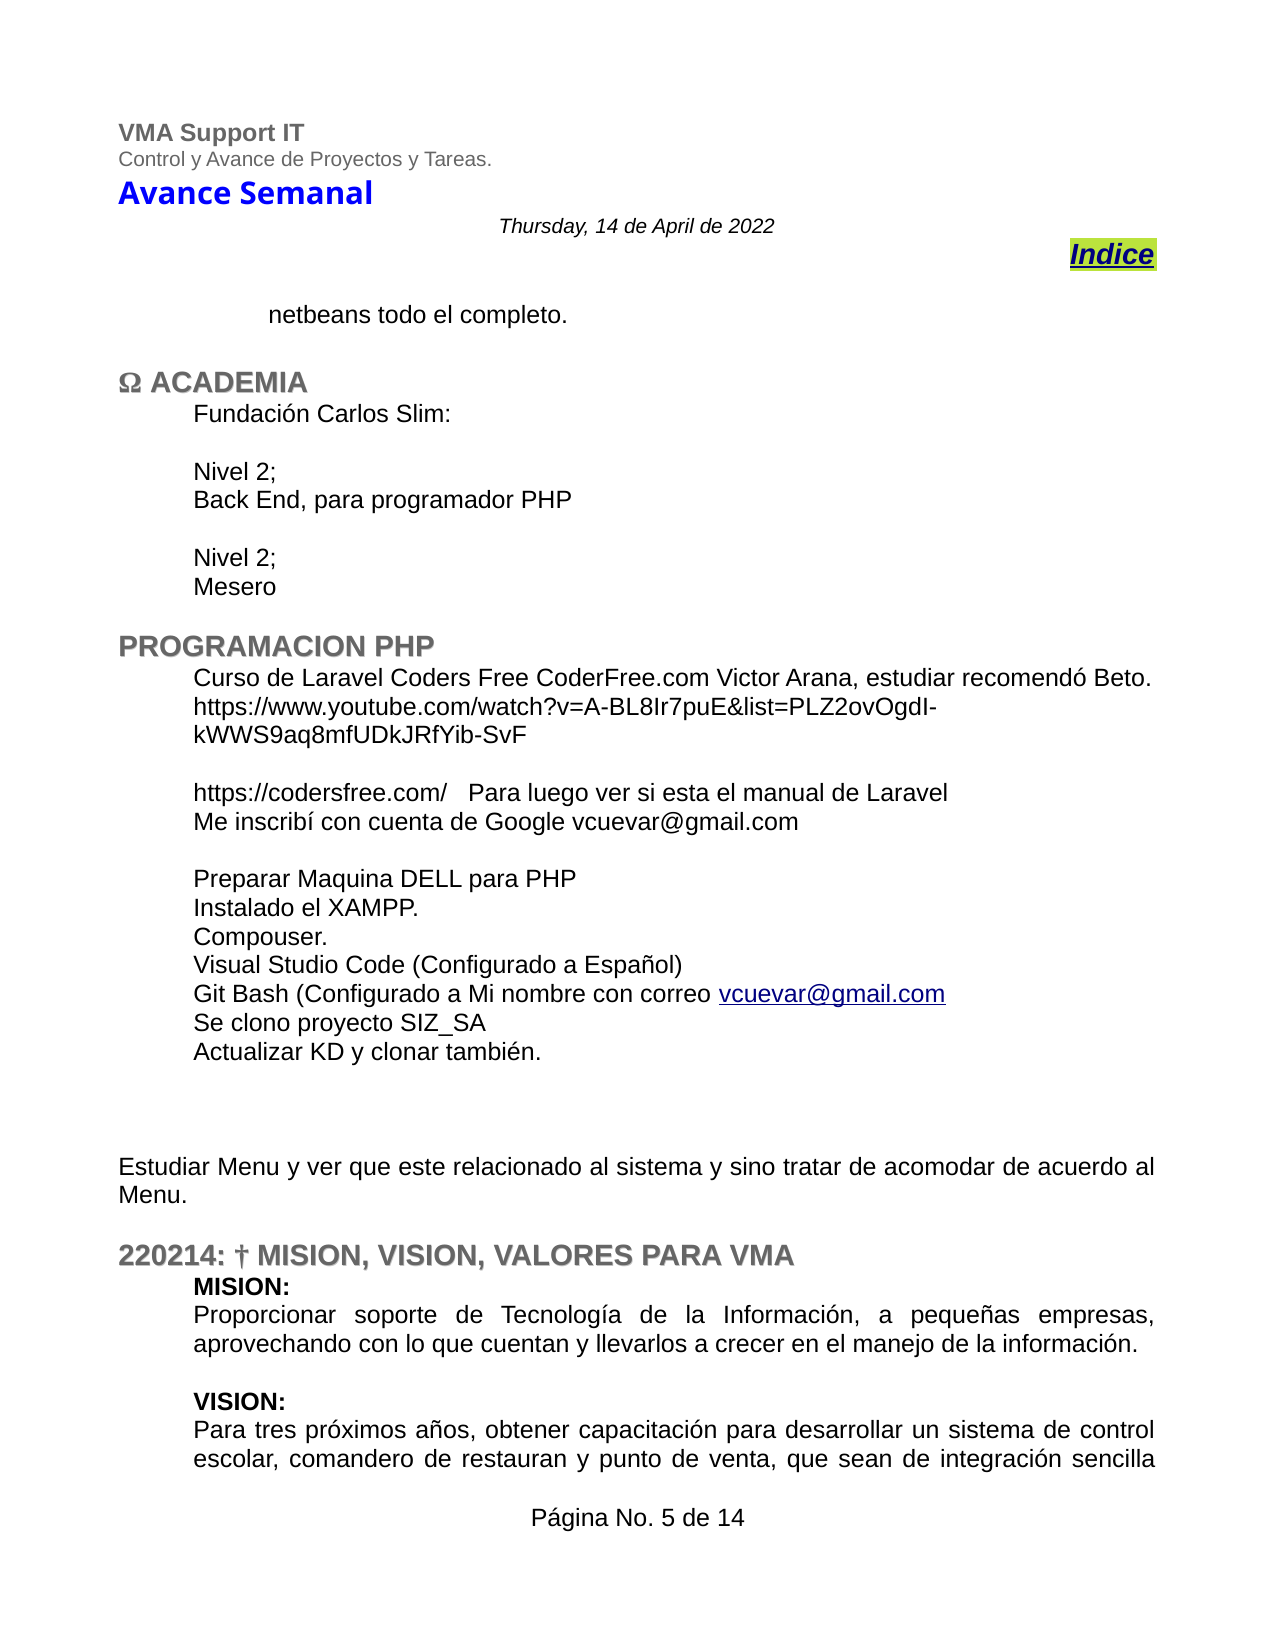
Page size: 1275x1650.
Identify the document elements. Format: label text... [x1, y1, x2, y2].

text Curso de Laravel Coders Free CoderFree.com Victor Arana, estudiar recomendó Beto. [193, 663, 1157, 692]
text Me inscribí con cuenta de Google vcuevar@gmail.com [193, 807, 1157, 835]
text Nivel 2; [193, 457, 1157, 485]
text Proporcionar soporte de Tecnología de la Información, a pequeñas empresas, aprovechando con lo que cuentan y llevarlos a crecer en el manejo de la información. [193, 1300, 1157, 1358]
text Fundación Carlos Slim: [193, 399, 1157, 428]
text Actualizar KD y clonar también. [193, 1037, 1157, 1065]
subtitle 220214: † MISION, VISION, VALORES PARA VMA [118, 1238, 1157, 1272]
text MISION: [193, 1272, 1157, 1300]
list netbeans todo el completo. [118, 300, 1157, 329]
subtitle Ω ACADEMIA [118, 365, 1157, 399]
text Nivel 2; [193, 543, 1157, 572]
text https://codersfree.com/ Para luego ver si esta el manual de Laravel [193, 778, 1157, 807]
text VISION: [193, 1387, 1157, 1415]
text Visual Studio Code (Configurado a Español) [193, 950, 1157, 979]
text Mesero [193, 572, 1157, 600]
text Back End, para programador PHP [193, 485, 1157, 514]
text https://www.youtube.com/watch?v=A-BL8Ir7puE&list=PLZ2ovOgdI-kWWS9aq8mfUDkJRfYib-SvF [193, 692, 1157, 749]
text Preparar Maquina DELL para PHP [193, 864, 1157, 893]
text Se clono proyecto SIZ_SA [193, 1008, 1157, 1037]
subtitle PROGRAMACION PHP [118, 629, 1157, 663]
text Para tres próximos años, obtener capacitación para desarrollar un sistema de control escolar, comandero de restauran y punto de venta, que sean de integración sencilla [193, 1415, 1157, 1473]
text Compouser. [193, 922, 1157, 950]
text Git Bash (Configurado a Mi nombre con correo vcuevar@gmail.com [193, 979, 1157, 1008]
text Estudiar Menu y ver que este relacionado al sistema y sino tratar de acomodar de acuerdo al Menu. [118, 1152, 1157, 1209]
text Instalado el XAMPP. [193, 893, 1157, 922]
